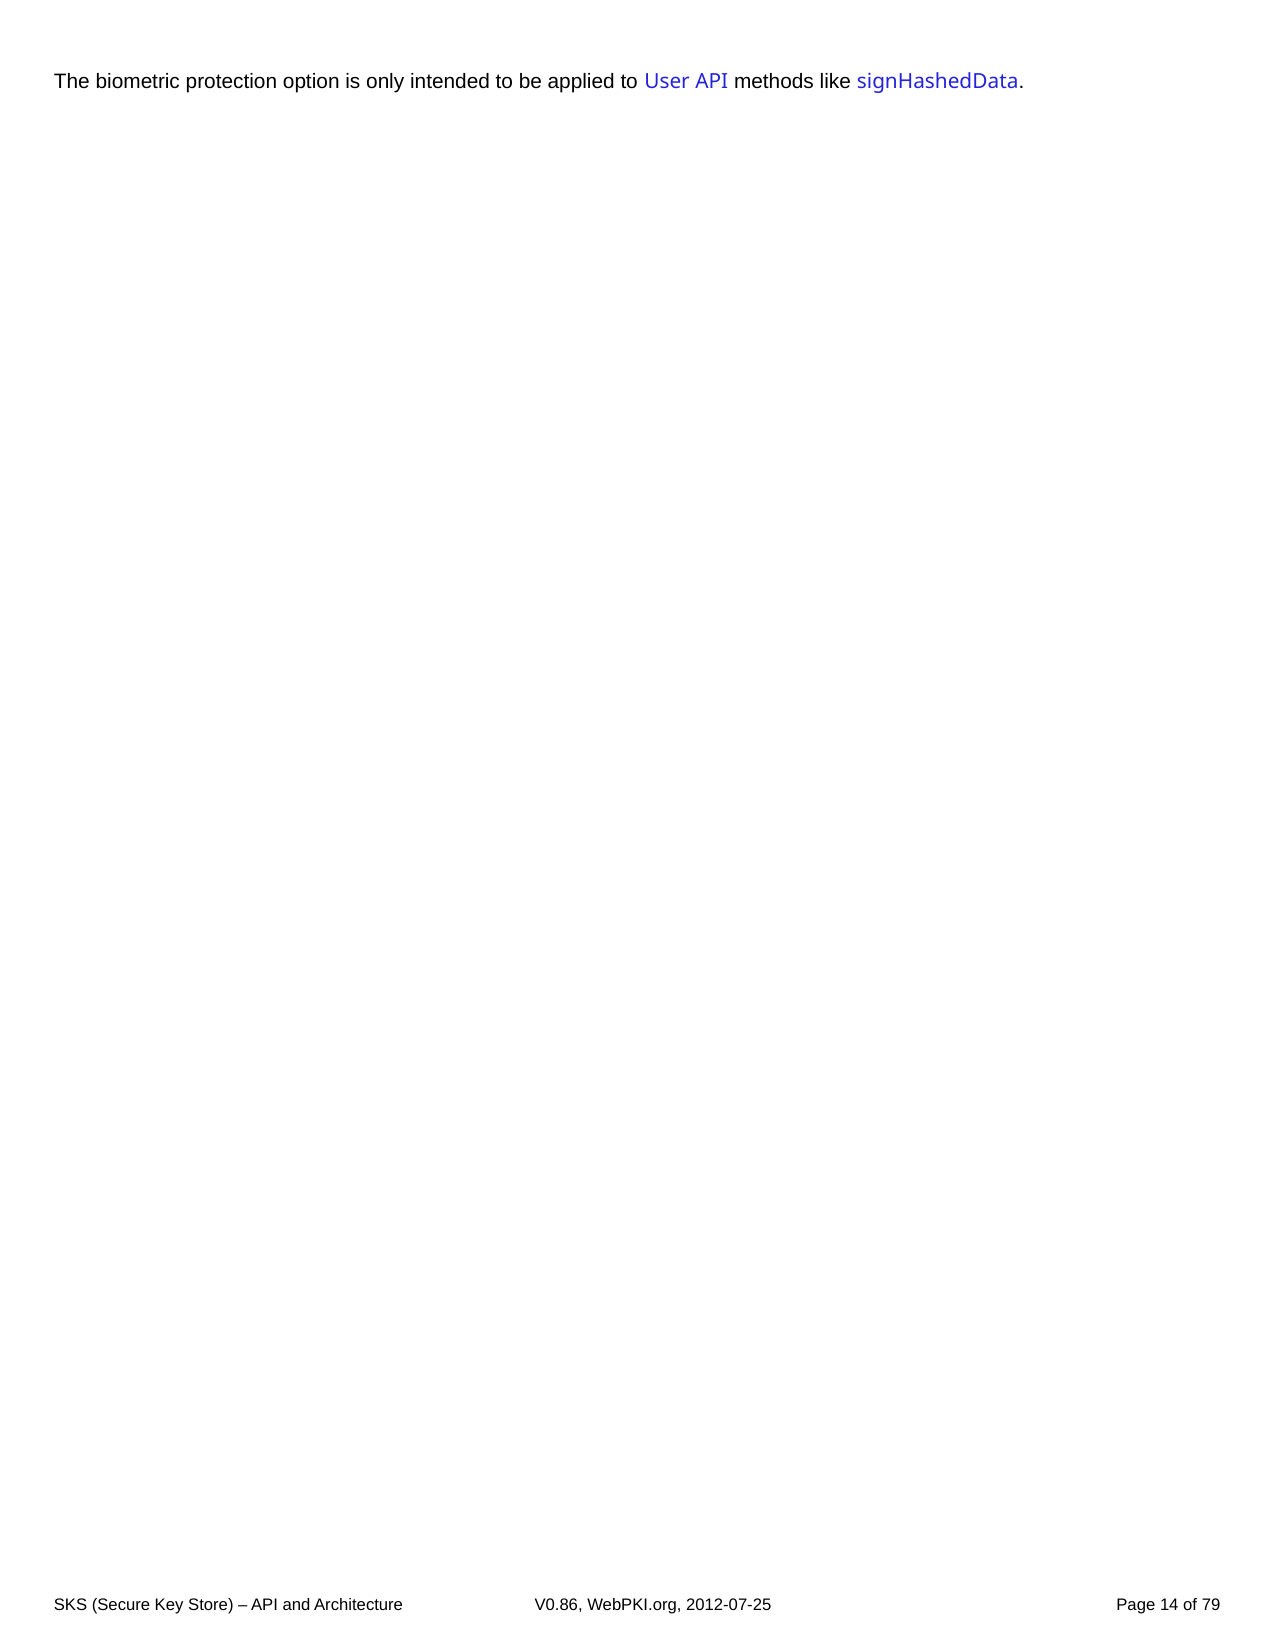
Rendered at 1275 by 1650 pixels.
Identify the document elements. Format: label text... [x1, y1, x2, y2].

text The biometric protection option is only intended to be applied to User API methods like signHashedData. [54, 66, 1221, 94]
